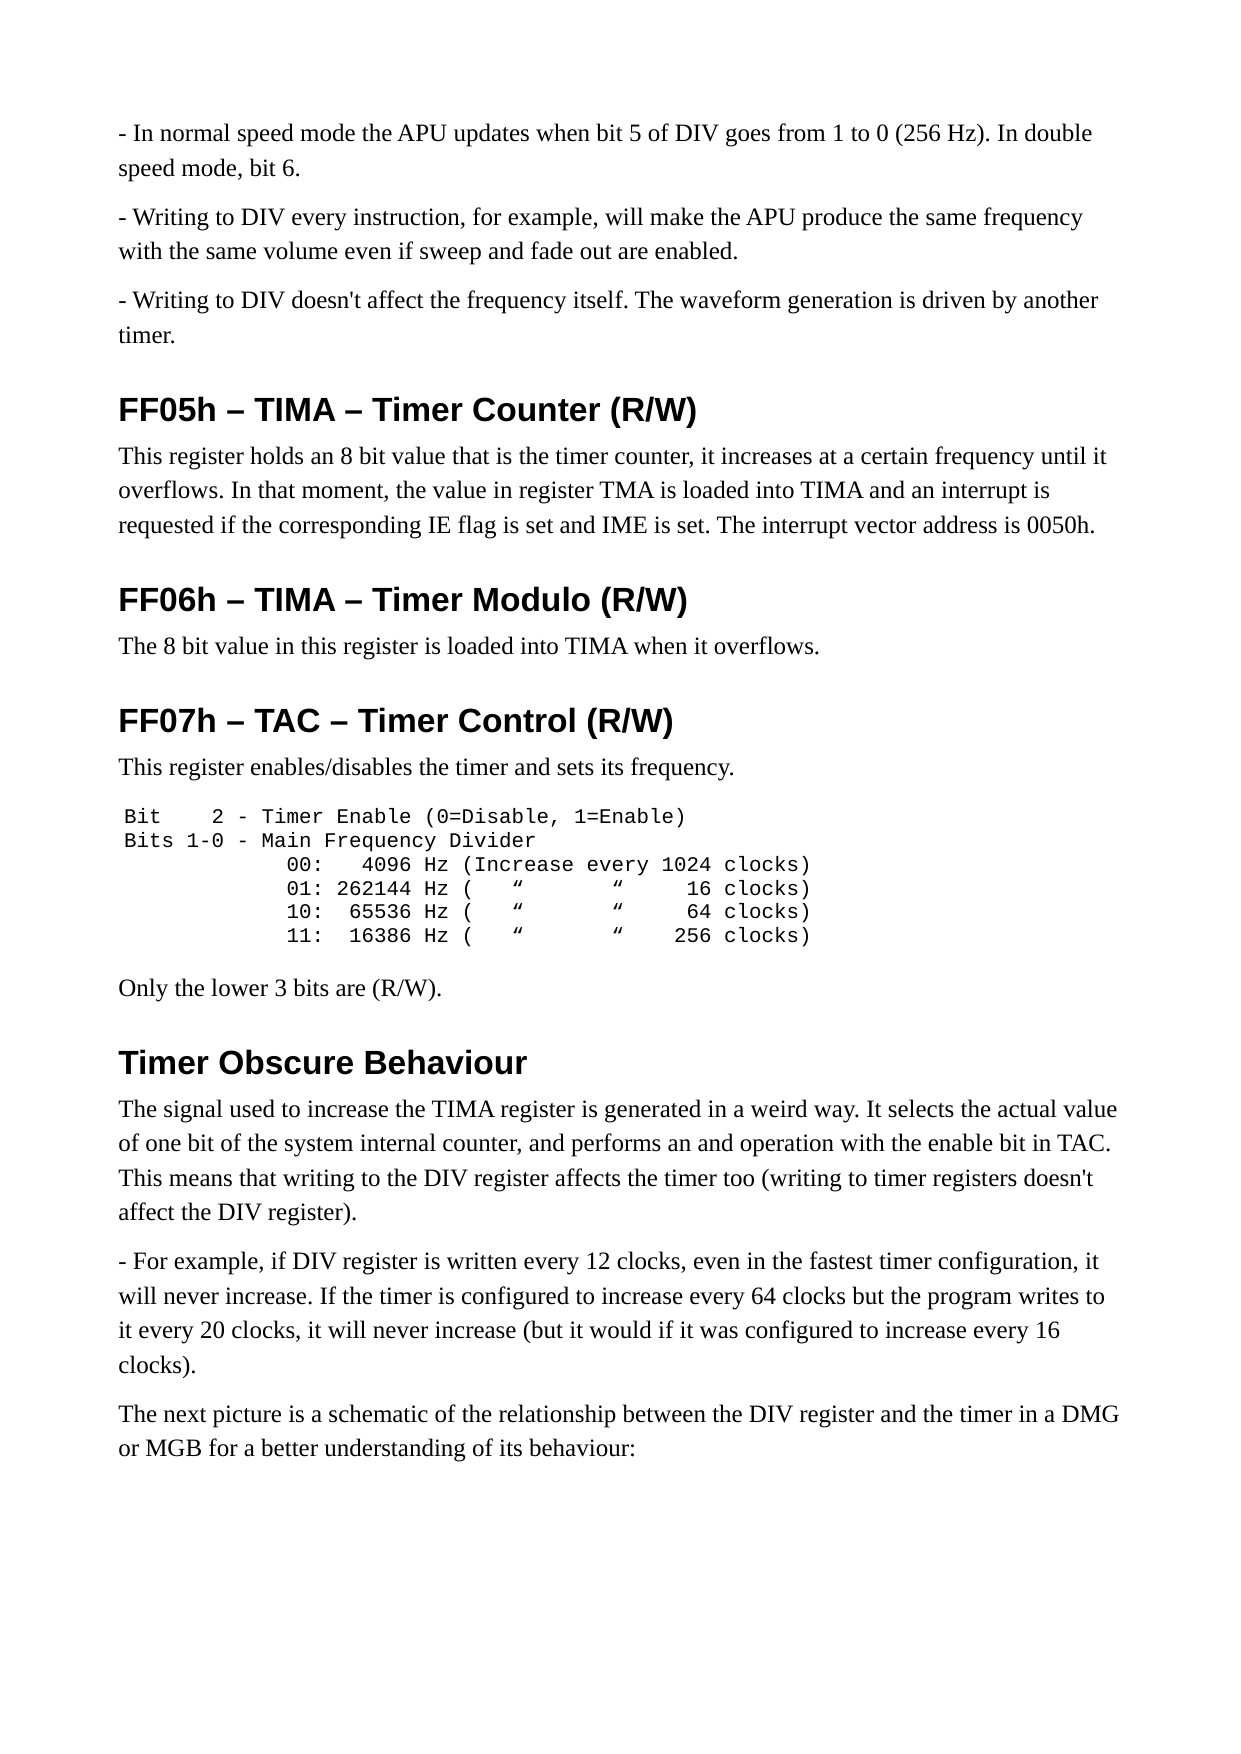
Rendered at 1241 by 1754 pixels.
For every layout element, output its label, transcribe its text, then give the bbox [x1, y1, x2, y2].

text - Writing to DIV doesn't affect the frequency itself. The waveform generation is driven by another timer. [118, 285, 1122, 348]
text This register enables/disables the timer and sets its frequency. [118, 752, 1122, 781]
text The next picture is a schematic of the relationship between the DIV register and the timer in a DMG or MGB for a better understanding of its behaviour: [118, 1399, 1122, 1462]
subtitle Timer Obscure Behaviour [118, 1043, 1122, 1081]
text Only the lower 3 bits are (R/W). [118, 973, 1122, 1001]
text This register holds an 8 bit value that is the timer counter, it increases at a certain frequency until it overflows. In that moment, the value in register TMA is loaded into TIMA and an interrupt is requested if the corresponding IE flag is set and IME is set. The interrupt vector address is 0050h. [118, 441, 1122, 538]
subtitle FF07h – TAC – Timer Control (R/W) [118, 701, 1122, 739]
subtitle FF05h – TIMA – Timer Counter (R/W) [118, 389, 1122, 428]
text The signal used to increase the TIMA register is generated in a weird way. It selects the actual value of one bit of the system internal counter, and performs an and operation with the enable bit in TAC. This means that writing to the DIV register affects the timer too (writing to timer registers doesn't affect the DIV register). [118, 1094, 1122, 1226]
table_header Bit 2 - Timer Enable (0=Disable, 1=Enable) Bits 1-0 - Main Frequency Divider 00: 4096 Hz (Increase every 1024 clocks) 01: 262144 Hz ( “ “ 16 clocks) 10: 65536 Hz ( “ “ 64 clocks) 11: 16386 Hz ( “ “ 256 clocks) [118, 801, 1123, 973]
text - In normal speed mode the APU updates when bit 5 of DIV goes from 1 to 0 (256 Hz). In double speed mode, bit 6. [118, 118, 1122, 181]
subtitle FF06h – TIMA – Timer Modulo (R/W) [118, 579, 1122, 618]
text - Writing to DIV every instruction, for example, will make the APU produce the same frequency with the same volume even if sweep and fade out are enabled. [118, 202, 1122, 265]
text The 8 bit value in this register is loaded into TIMA when it overflows. [118, 631, 1122, 659]
text - For example, if DIV register is written every 12 clocks, even in the fastest timer configuration, it will never increase. If the timer is configured to increase every 64 clocks but the program writes to it every 20 clocks, it will never increase (but it would if it was configured to increase every 16 clocks). [118, 1246, 1122, 1378]
